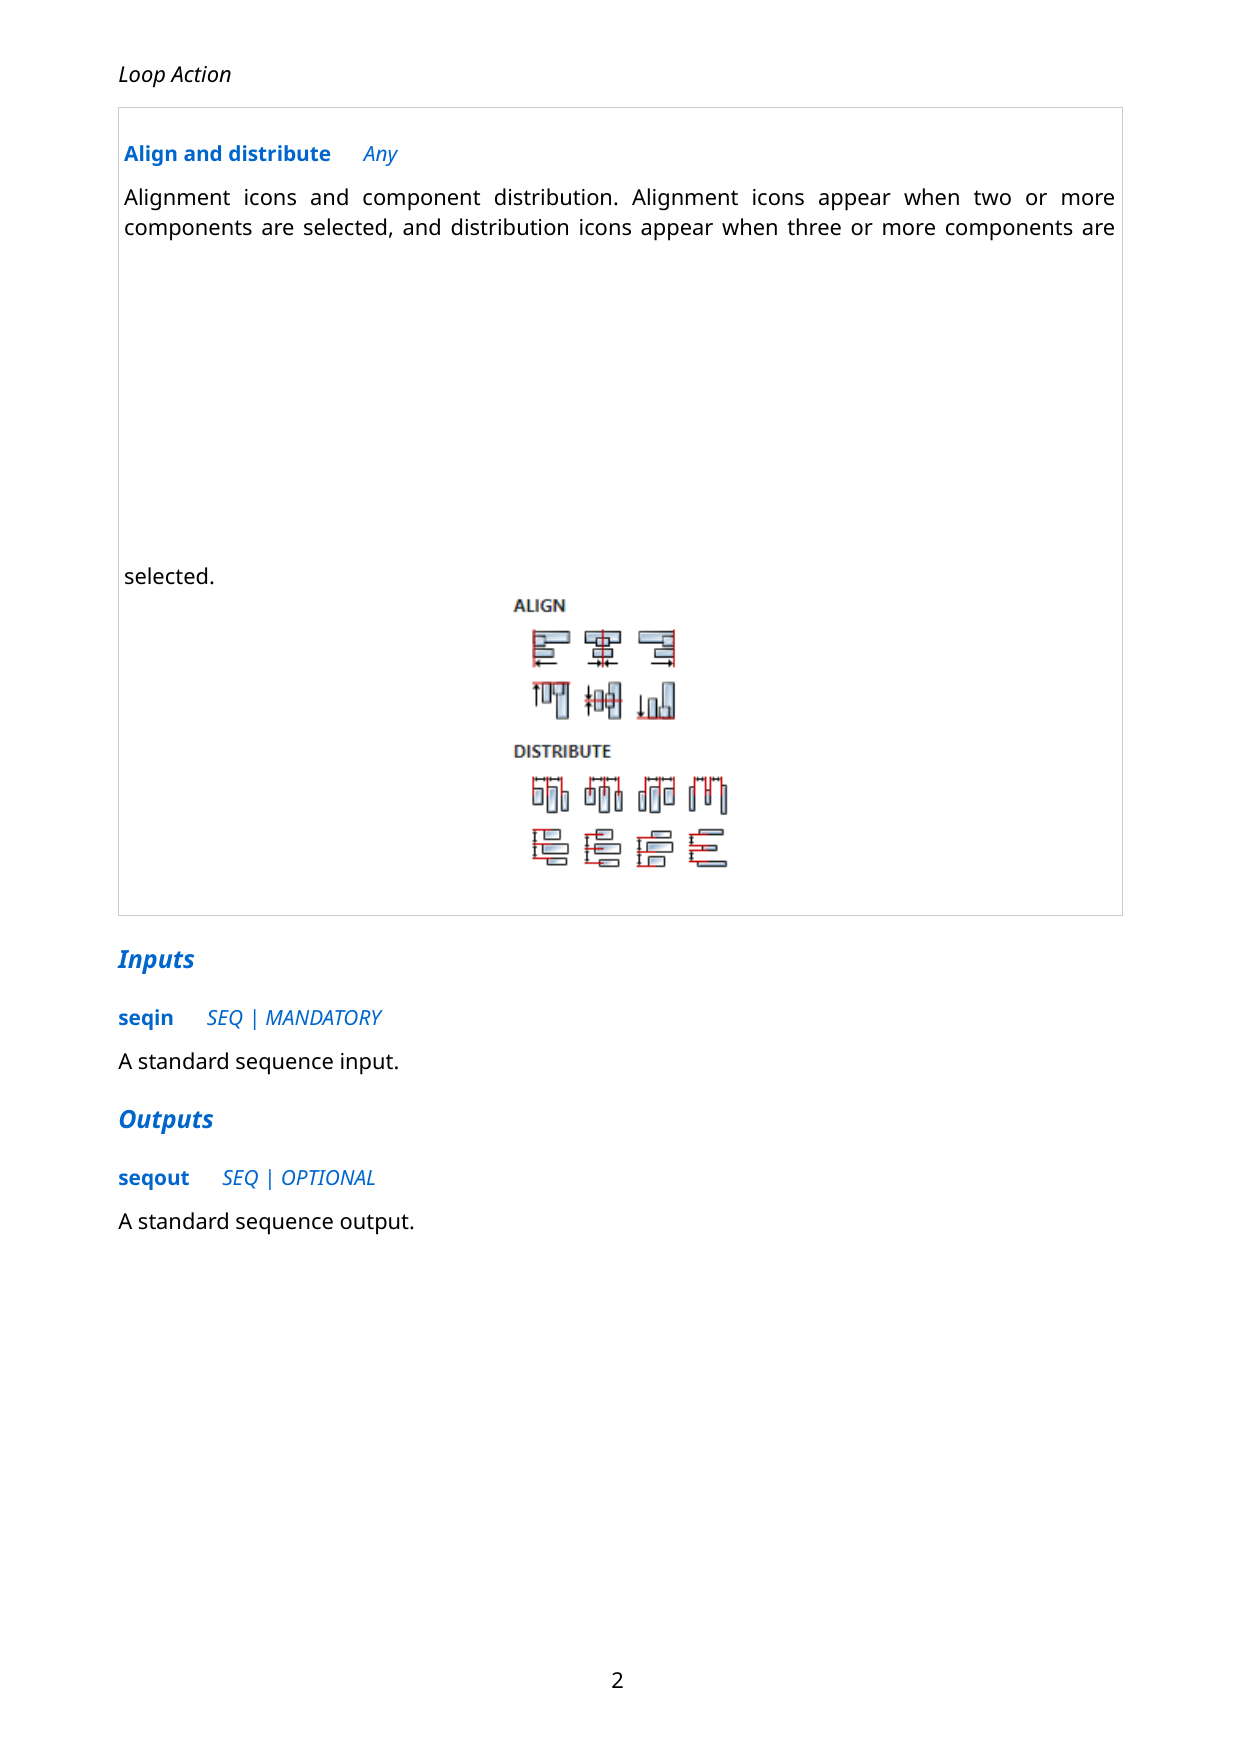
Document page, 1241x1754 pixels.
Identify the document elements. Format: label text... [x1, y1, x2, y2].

picture [490, 590, 750, 880]
subtitle seqin SEQ | MANDATORY [118, 1003, 1122, 1031]
text A standard sequence input. [118, 1046, 1122, 1076]
table_cell Align and distribute Any Alignment icons and component distribution. Alignment icons appear when two or more components are selected, and distribution icons appear when three or more components are selected. [119, 108, 1122, 915]
subtitle Inputs [118, 942, 1122, 976]
subtitle seqout SEQ | OPTIONAL [118, 1163, 1122, 1191]
text A standard sequence output. [118, 1206, 1122, 1236]
subtitle Outputs [118, 1102, 1122, 1136]
